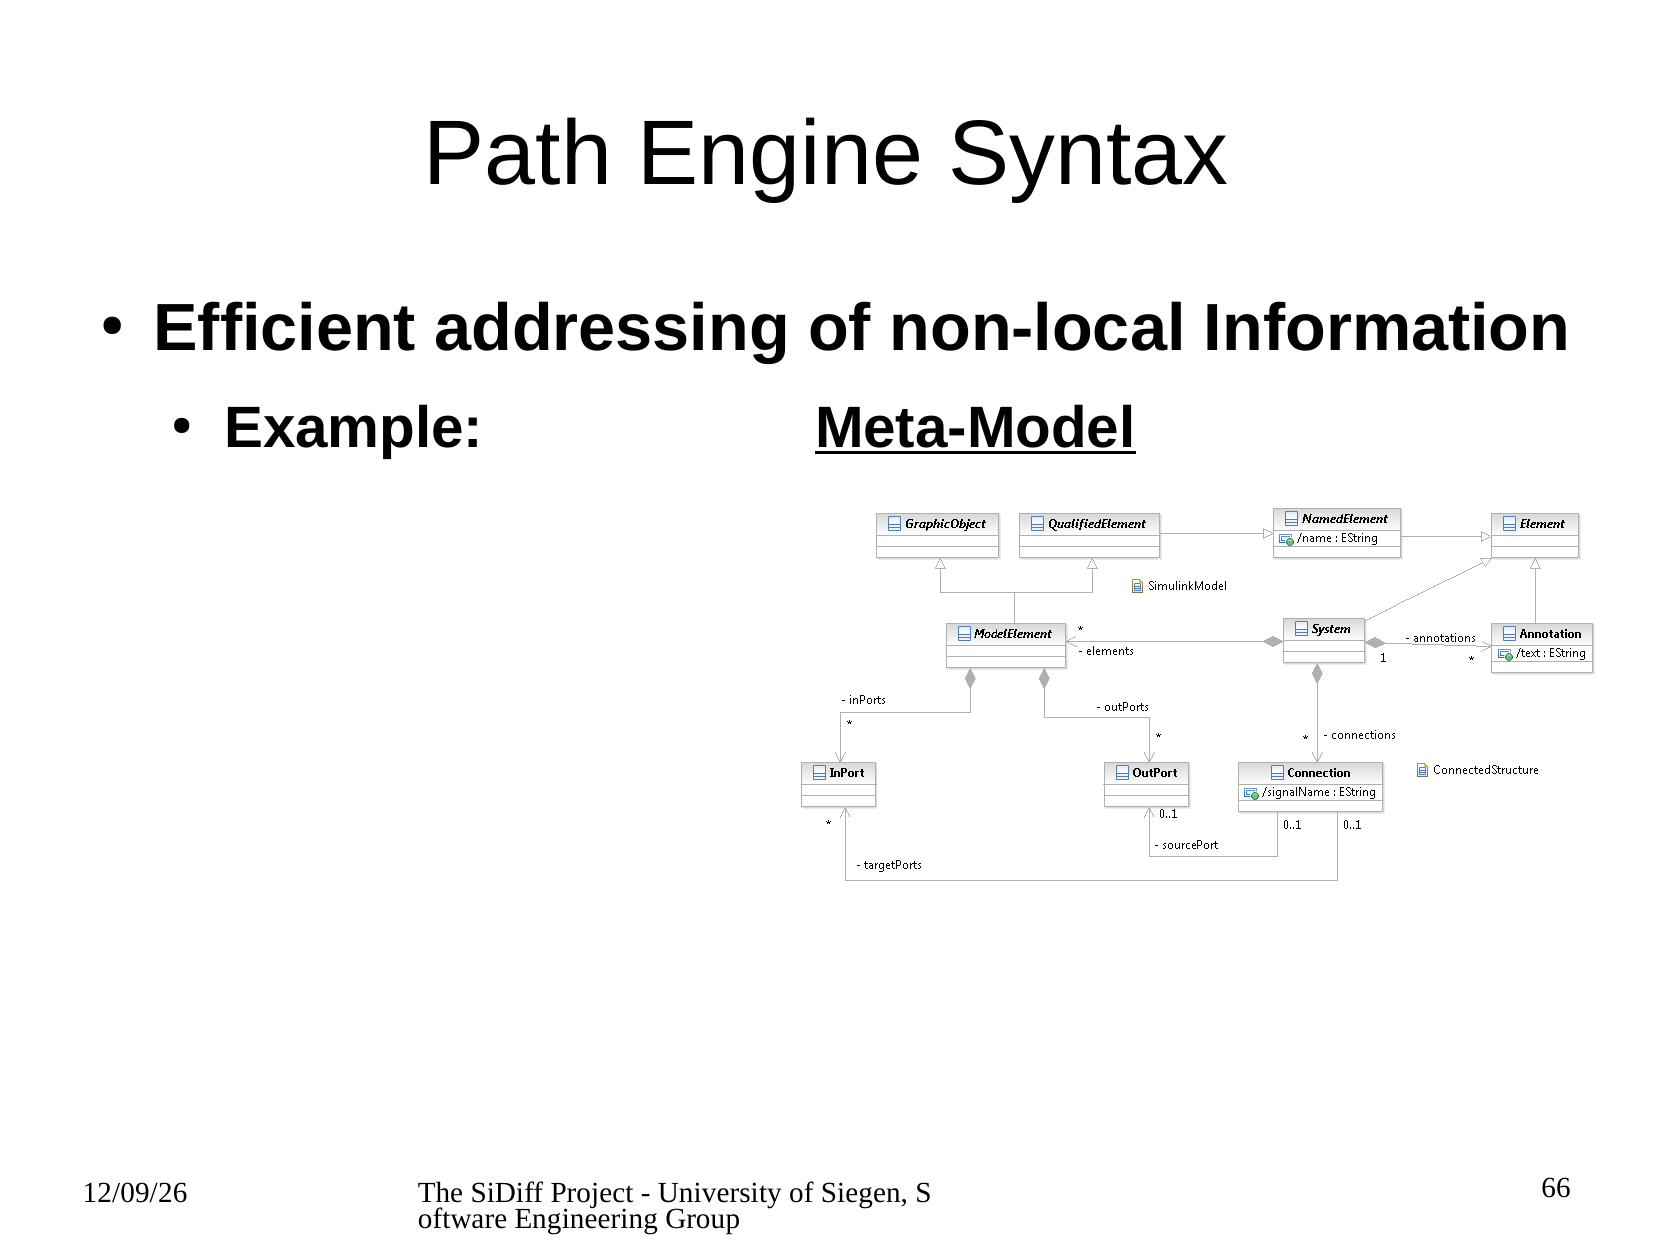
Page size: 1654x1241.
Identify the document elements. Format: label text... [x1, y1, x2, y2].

title Path Engine Syntax [82, 49, 1571, 257]
list Efficient addressing of non-local Information Example: Meta-Model [82, 290, 1625, 1109]
picture [797, 494, 1597, 886]
